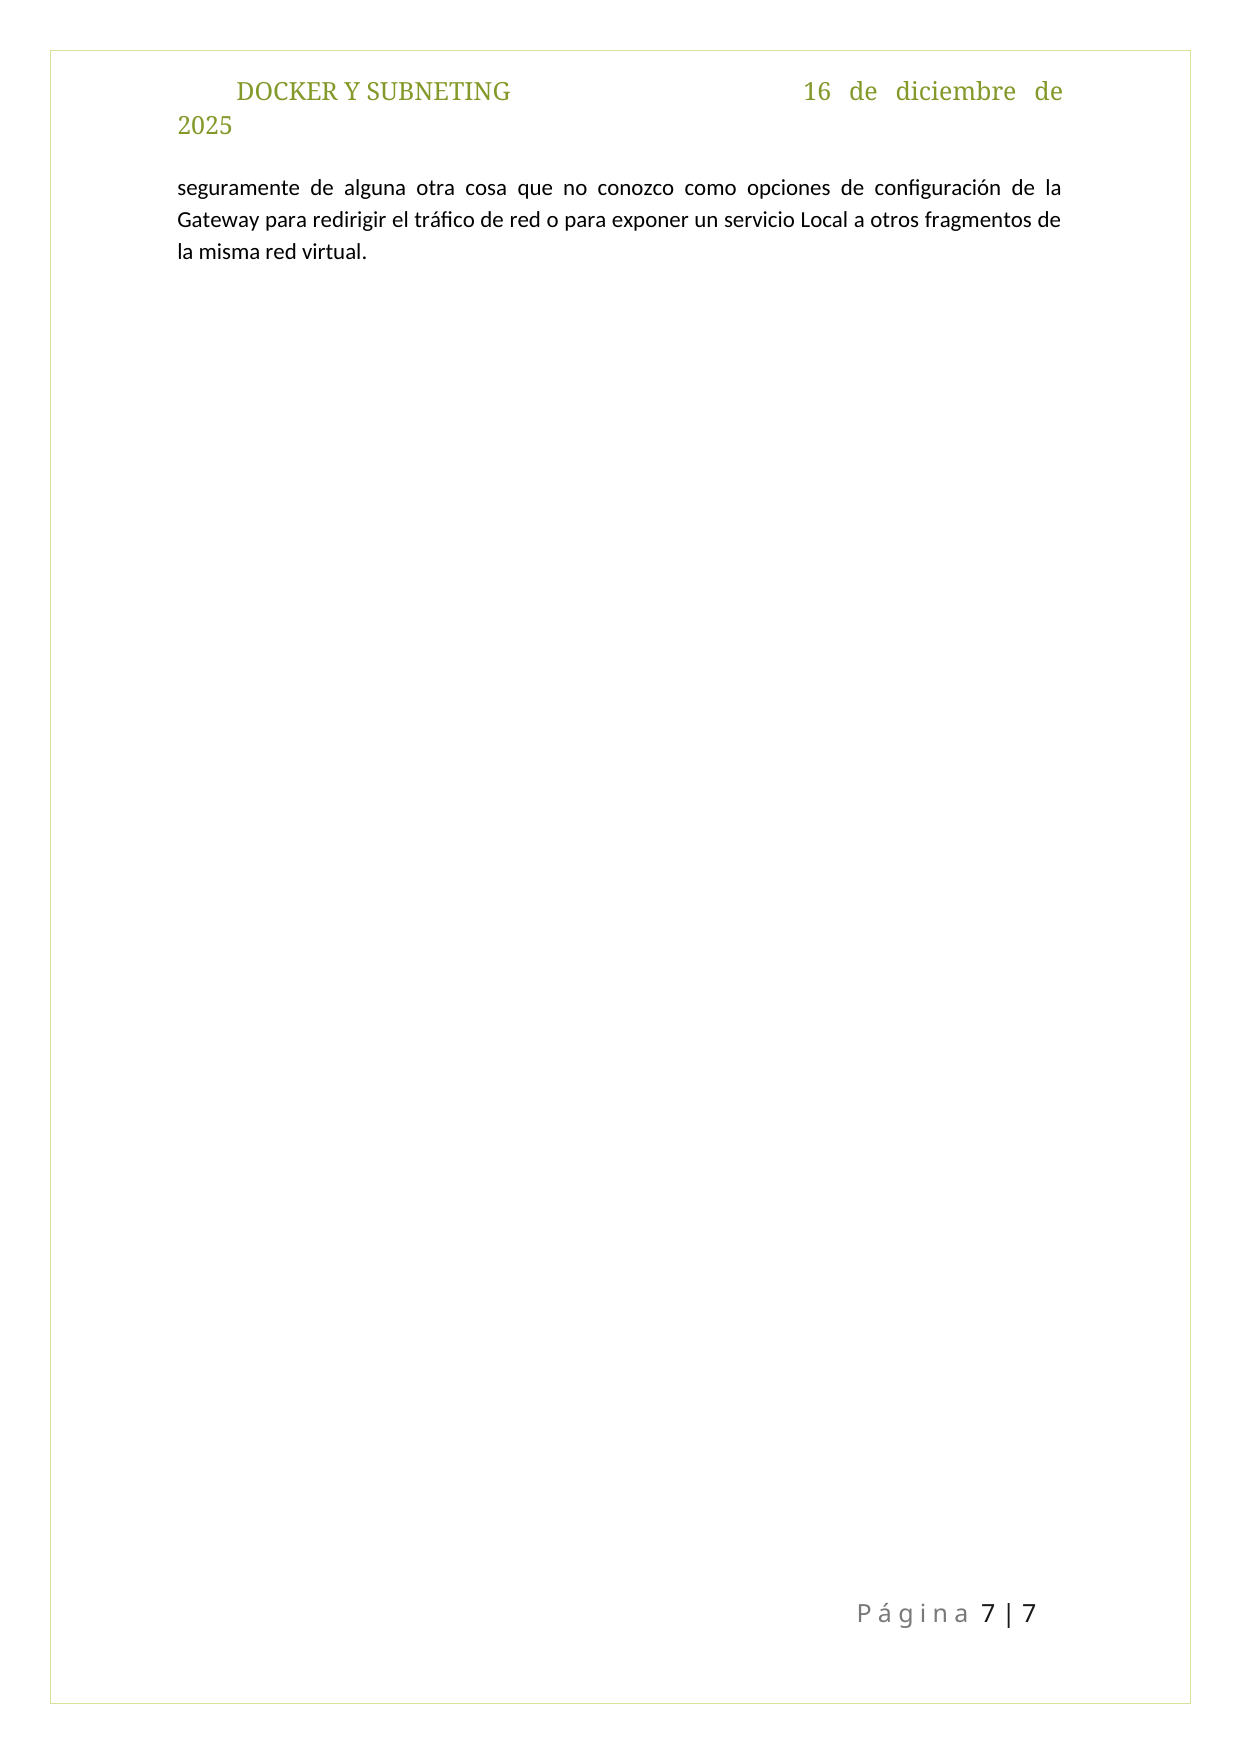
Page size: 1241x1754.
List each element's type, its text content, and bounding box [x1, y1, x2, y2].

text seguramente de alguna otra cosa que no conozco como opciones de configuración de la Gateway para redirigir el tráfico de red o para exponer un servicio Local a otros fragmentos de la misma red virtual. [177, 173, 1063, 266]
